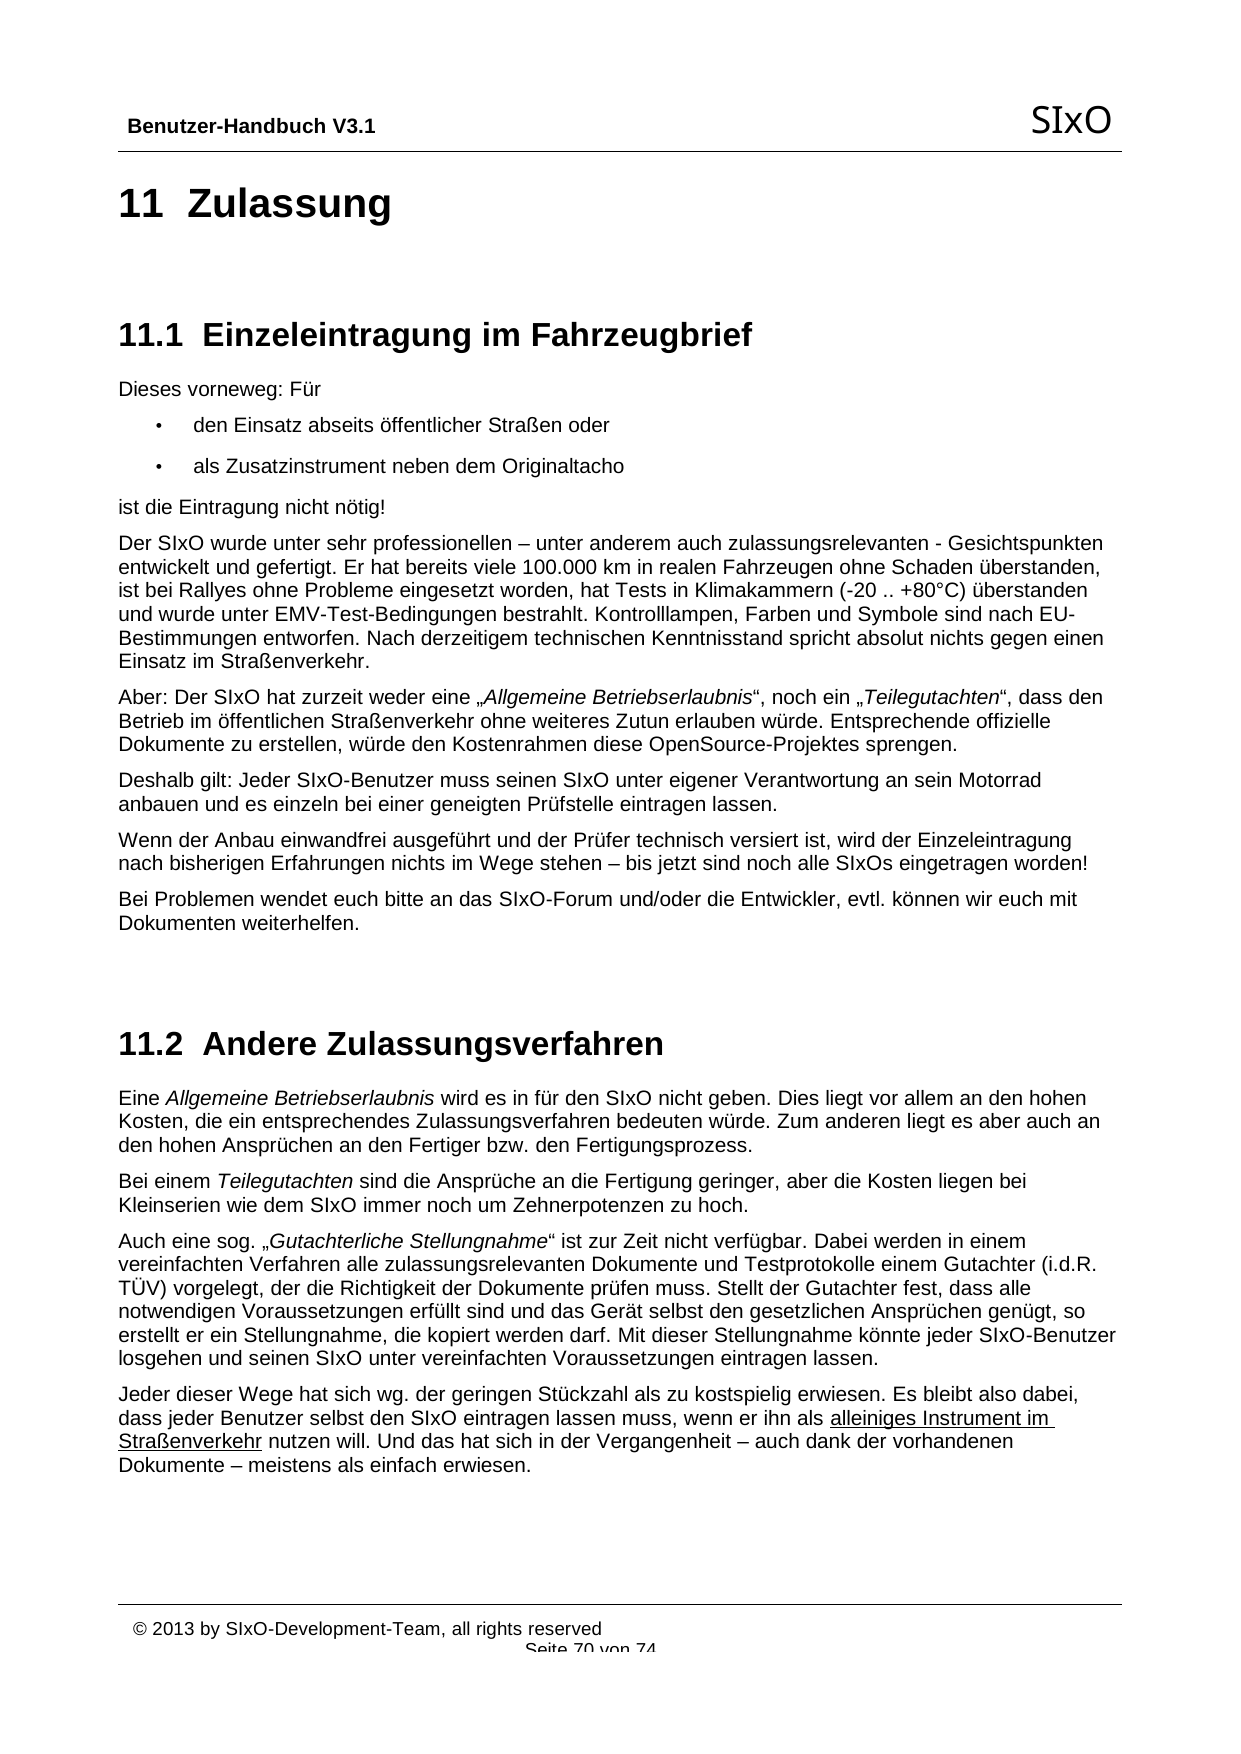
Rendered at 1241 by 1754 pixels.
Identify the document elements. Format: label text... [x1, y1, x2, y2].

text Aber: Der SIxO hat zurzeit weder eine „Allgemeine Betriebserlaubnis“, noch ein „Teilegutachten“, dass den Betrieb im öffentlichen Straßenverkehr ohne weiteres Zutun erlauben würde. Entsprechende offizielle Dokumente zu erstellen, würde den Kostenrahmen diese OpenSource-Projektes sprengen. [118, 686, 1122, 756]
subtitle Andere Zulassungsverfahren [118, 1025, 1122, 1062]
text Der SIxO wurde unter sehr professionellen – unter anderem auch zulassungsrelevanten - Gesichtspunkten entwickelt und gefertigt. Er hat bereits viele 100.000 km in realen Fahrzeugen ohne Schaden überstanden, ist bei Rallyes ohne Probleme eingesetzt worden, hat Tests in Klimakammern (-20 .. +80°C) überstanden und wurde unter EMV-Test-Bedingungen bestrahlt. Kontrolllampen, Farben und Symbole sind nach EU-Bestimmungen entworfen. Nach derzeitigem technischen Kenntnisstand spricht absolut nichts gegen einen Einsatz im Straßenverkehr. [118, 532, 1122, 673]
list den Einsatz abseits öffentlicher Straßen oder [156, 413, 1122, 437]
text Eine Allgemeine Betriebserlaubnis wird es in für den SIxO nicht geben. Dies liegt vor allem an den hohen Kosten, die ein entsprechendes Zulassungsverfahren bedeuten würde. Zum anderen liegt es aber auch an den hohen Ansprüchen an den Fertiger bzw. den Fertigungsprozess. [118, 1086, 1122, 1157]
text Dieses vorneweg: Für [118, 377, 1122, 401]
text Auch eine sog. „Gutachterliche Stellungnahme“ ist zur Zeit nicht verfügbar. Dabei werden in einem vereinfachten Verfahren alle zulassungsrelevanten Dokumente und Testprotokolle einem Gutachter (i.d.R. TÜV) vorgelegt, der die Richtigkeit der Dokumente prüfen muss. Stellt der Gutachter fest, dass alle notwendigen Voraussetzungen erfüllt sind und das Gerät selbst den gesetzlichen Ansprüchen genügt, so erstellt er ein Stellungnahme, die kopiert werden darf. Mit dieser Stellungnahme könnte jeder SIxO-Benutzer losgehen und seinen SIxO unter vereinfachten Voraussetzungen eintragen lassen. [118, 1229, 1122, 1370]
list als Zusatzinstrument neben dem Originaltacho [156, 454, 1122, 478]
text Bei einem Teilegutachten sind die Ansprüche an die Fertigung geringer, aber die Kosten liegen bei Kleinserien wie dem SIxO immer noch um Zehnerpotenzen zu hoch. [118, 1169, 1122, 1217]
text ist die Eintragung nicht nötig! [118, 496, 1122, 519]
text Jeder dieser Wege hat sich wg. der geringen Stückzahl als zu kostspielig erwiesen. Es bleibt also dabei, dass jeder Benutzer selbst den SIxO eintragen lassen muss, wenn er ihn als alleiniges Instrument im Straßenverkehr nutzen will. Und das hat sich in der Vergangenheit – auch dank der vorhandenen Dokumente – meistens als einfach erwiesen. [118, 1383, 1122, 1477]
subtitle Zulassung [118, 180, 1122, 226]
text Deshalb gilt: Jeder SIxO-Benutzer muss seinen SIxO unter eigener Verantwortung an sein Motorrad anbauen und es einzeln bei einer geneigten Prüfstelle eintragen lassen. [118, 769, 1122, 816]
text Wenn der Anbau einwandfrei ausgeführt und der Prüfer technisch versiert ist, wird der Einzeleintragung nach bisherigen Erfahrungen nichts im Wege stehen – bis jetzt sind noch alle SIxOs eingetragen worden! [118, 828, 1122, 875]
text Bei Problemen wendet euch bitte an das SIxO-Forum und/oder die Entwickler, evtl. können wir euch mit Dokumenten weiterhelfen. [118, 888, 1122, 935]
subtitle Einzeleintragung im Fahrzeugbrief [118, 316, 1122, 353]
